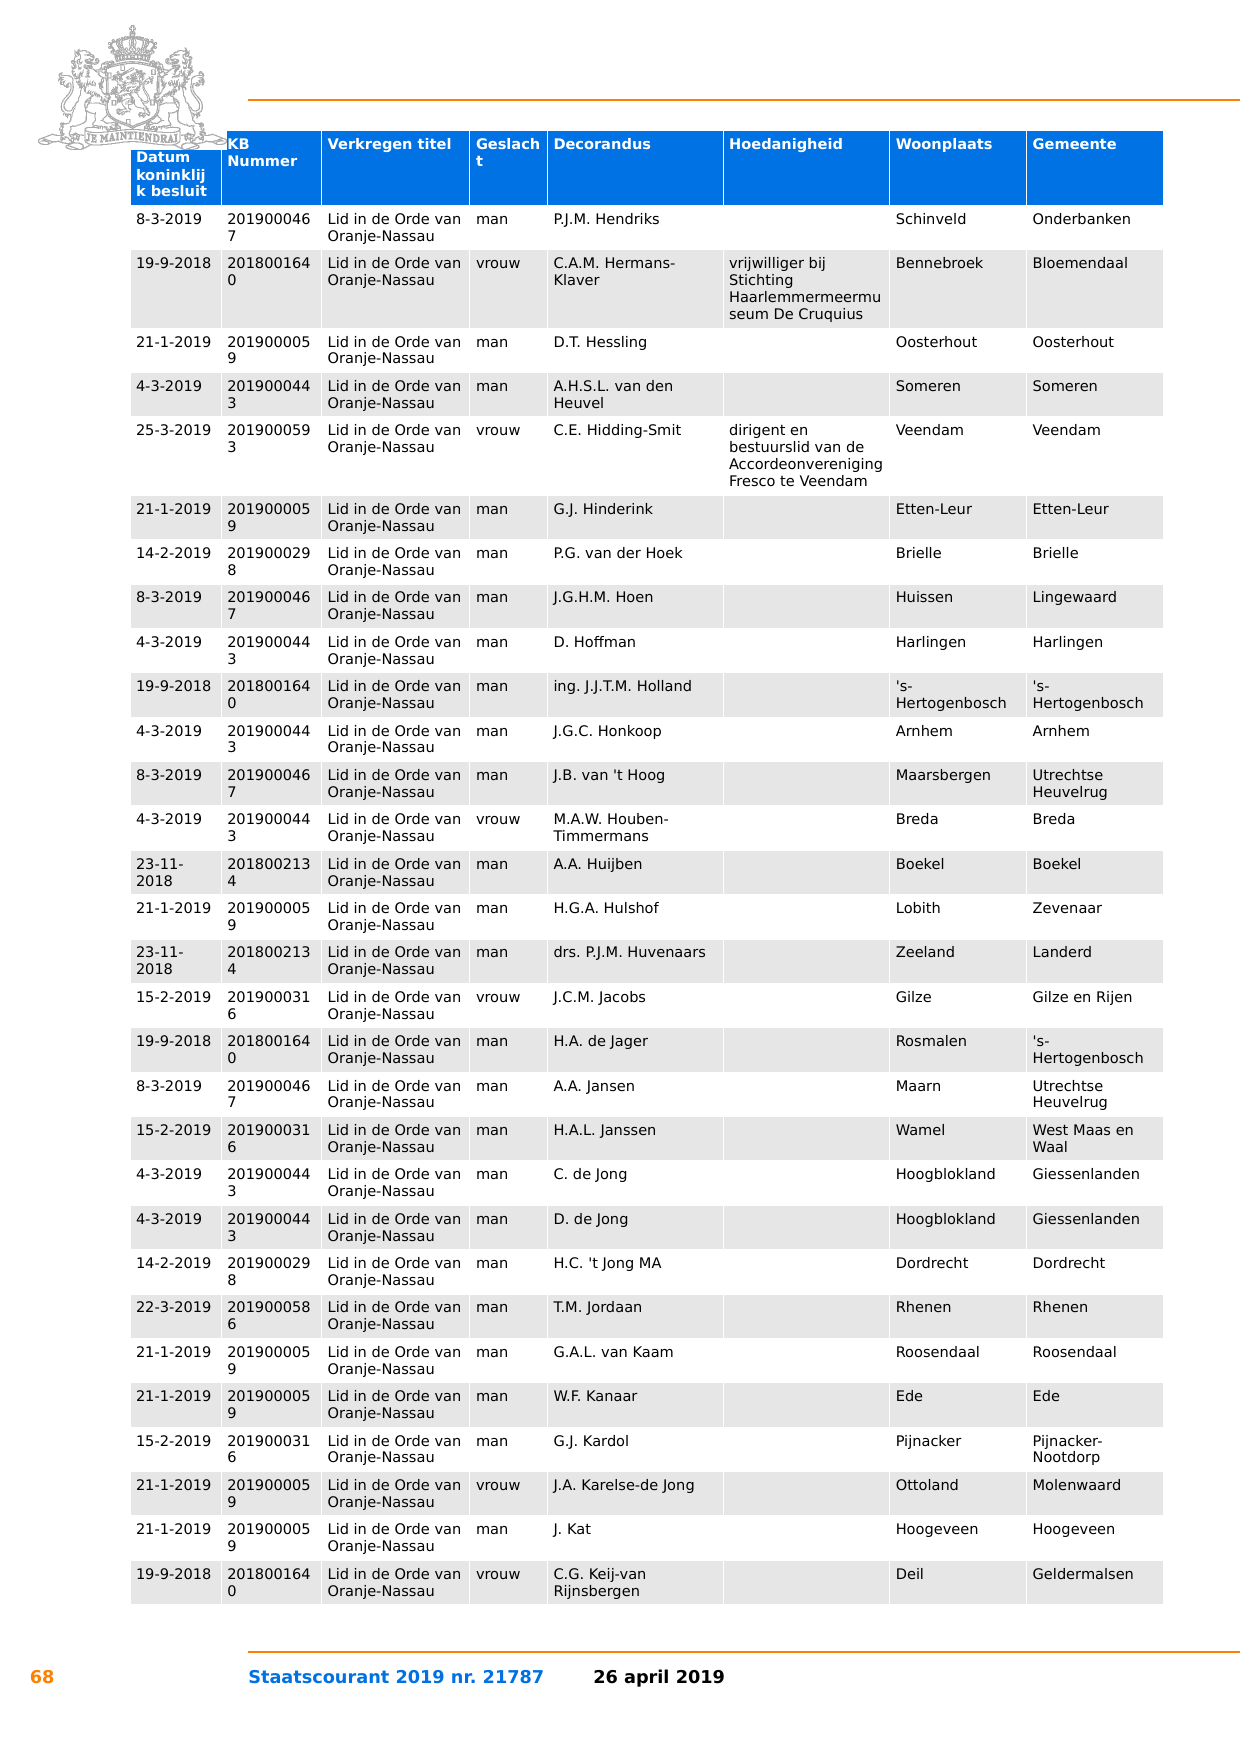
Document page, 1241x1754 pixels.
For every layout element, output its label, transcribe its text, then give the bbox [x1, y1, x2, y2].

table_cell Lid in de Orde van Oranje-Nassau [322, 895, 469, 938]
table_cell [724, 1028, 889, 1072]
table_cell Lid in de Orde van Oranje-Nassau [322, 206, 469, 249]
table_cell [724, 1073, 889, 1116]
table_cell Harlingen [1027, 629, 1163, 672]
table_cell man [470, 585, 547, 628]
table_cell 4-3-2019 [131, 806, 221, 850]
table_cell 14-2-2019 [131, 540, 221, 583]
table_cell 2019000467 [222, 762, 321, 805]
table_cell Brielle [1027, 540, 1163, 583]
table_cell Lid in de Orde van Oranje-Nassau [322, 762, 469, 805]
table_cell Maarn [890, 1073, 1026, 1116]
table_cell Oosterhout [1027, 329, 1163, 372]
table_cell [724, 1339, 889, 1382]
table_cell Roosendaal [1027, 1339, 1163, 1382]
table_cell vrouw [470, 806, 547, 850]
table_cell Lid in de Orde van Oranje-Nassau [322, 1206, 469, 1249]
table_cell 8-3-2019 [131, 585, 221, 628]
table_cell P.J.M. Hendriks [548, 206, 723, 249]
table_header Woonplaats [890, 131, 1026, 205]
table_cell Lid in de Orde van Oranje-Nassau [322, 1561, 469, 1604]
table_cell dirigent en bestuurslid van de Accordeonvereniging Fresco te Veendam [724, 418, 889, 495]
table_cell H.C. 't Jong MA [548, 1250, 723, 1293]
table_cell [724, 629, 889, 672]
table_cell 14-2-2019 [131, 1250, 221, 1293]
table_cell W.F. Kanaar [548, 1383, 723, 1427]
table_cell Lid in de Orde van Oranje-Nassau [322, 1073, 469, 1116]
table_cell Gilze [890, 984, 1026, 1027]
table_cell C.E. Hidding-Smit [548, 418, 723, 495]
table_header Hoedanigheid [724, 131, 889, 205]
table_cell 2019000298 [222, 1250, 321, 1293]
table_cell 2019000467 [222, 206, 321, 249]
table_cell D. de Jong [548, 1206, 723, 1249]
table_cell man [470, 206, 547, 249]
table_cell Landerd [1027, 940, 1163, 983]
table_cell 2019000467 [222, 1073, 321, 1116]
table_cell Gilze en Rijen [1027, 984, 1163, 1027]
table_cell Lid in de Orde van Oranje-Nassau [322, 1295, 469, 1338]
table_cell 19-9-2018 [131, 1561, 221, 1604]
table_cell 21-1-2019 [131, 1472, 221, 1515]
table_cell Lid in de Orde van Oranje-Nassau [322, 496, 469, 539]
table_cell Schinveld [890, 206, 1026, 249]
table_cell Ede [890, 1383, 1026, 1427]
table_cell 4-3-2019 [131, 1206, 221, 1249]
table_cell Rhenen [890, 1295, 1026, 1338]
table_cell Harlingen [890, 629, 1026, 672]
picture [38, 25, 227, 150]
table_cell vrijwilliger bij Stichting Haarlemmermeermuseum De Cruquius [724, 250, 889, 328]
table_cell Lid in de Orde van Oranje-Nassau [322, 1161, 469, 1205]
table_cell 2019000059 [222, 1339, 321, 1382]
table_cell [724, 984, 889, 1027]
table_cell 21-1-2019 [131, 1339, 221, 1382]
table_cell P.G. van der Hoek [548, 540, 723, 583]
table_cell 19-9-2018 [131, 673, 221, 717]
table_cell 2019000059 [222, 1516, 321, 1560]
table_cell Breda [1027, 806, 1163, 850]
table_cell 2019000059 [222, 1383, 321, 1427]
table_cell Lid in de Orde van Oranje-Nassau [322, 984, 469, 1027]
table_cell 8-3-2019 [131, 206, 221, 249]
table_cell J. Kat [548, 1516, 723, 1560]
table_cell 2018002134 [222, 940, 321, 983]
table_cell 8-3-2019 [131, 762, 221, 805]
table_cell Oosterhout [890, 329, 1026, 372]
table_cell Bennebroek [890, 250, 1026, 328]
table_cell 2019000059 [222, 496, 321, 539]
table_cell J.C.M. Jacobs [548, 984, 723, 1027]
table_cell 21-1-2019 [131, 1516, 221, 1560]
table_header KB Nummer [222, 131, 321, 205]
table_cell J.A. Karelse-de Jong [548, 1472, 723, 1515]
table_cell [724, 1472, 889, 1515]
table_cell West Maas en Waal [1027, 1117, 1163, 1160]
table_cell vrouw [470, 984, 547, 1027]
table_cell man [470, 1339, 547, 1382]
table_cell Etten-Leur [1027, 496, 1163, 539]
table_cell [724, 1161, 889, 1205]
table_cell Dordrecht [1027, 1250, 1163, 1293]
table_cell [724, 1428, 889, 1471]
table_cell Lid in de Orde van Oranje-Nassau [322, 1117, 469, 1160]
table_cell [724, 1383, 889, 1427]
table_cell [724, 673, 889, 717]
table_cell G.J. Hinderink [548, 496, 723, 539]
table_cell 15-2-2019 [131, 1428, 221, 1471]
table_cell man [470, 762, 547, 805]
table_cell 's-Hertogenbosch [1027, 1028, 1163, 1072]
table_cell man [470, 1428, 547, 1471]
table_cell 's-Hertogenbosch [1027, 673, 1163, 717]
table_cell 4-3-2019 [131, 1161, 221, 1205]
table_cell Ede [1027, 1383, 1163, 1427]
table_cell vrouw [470, 250, 547, 328]
table_cell G.J. Kardol [548, 1428, 723, 1471]
table_cell 2019000443 [222, 629, 321, 672]
table_cell Breda [890, 806, 1026, 850]
table_cell H.G.A. Hulshof [548, 895, 723, 938]
table_cell Boekel [1027, 851, 1163, 894]
table_cell 21-1-2019 [131, 895, 221, 938]
table_cell ing. J.J.T.M. Holland [548, 673, 723, 717]
table_cell Lid in de Orde van Oranje-Nassau [322, 585, 469, 628]
table_cell Arnhem [890, 718, 1026, 761]
table_cell 4-3-2019 [131, 373, 221, 416]
table_cell 's-Hertogenbosch [890, 673, 1026, 717]
table_cell Lid in de Orde van Oranje-Nassau [322, 851, 469, 894]
table_cell [724, 206, 889, 249]
table_cell Hoogeveen [1027, 1516, 1163, 1560]
table_cell Pijnacker-Nootdorp [1027, 1428, 1163, 1471]
table_cell Ottoland [890, 1472, 1026, 1515]
table_cell T.M. Jordaan [548, 1295, 723, 1338]
table_cell [724, 1516, 889, 1560]
table_cell man [470, 1161, 547, 1205]
table_cell Lid in de Orde van Oranje-Nassau [322, 629, 469, 672]
table_cell Lid in de Orde van Oranje-Nassau [322, 1028, 469, 1072]
table_cell Lid in de Orde van Oranje-Nassau [322, 673, 469, 717]
table_cell Arnhem [1027, 718, 1163, 761]
table_cell 2019000443 [222, 1206, 321, 1249]
table_header Geslacht [470, 131, 547, 205]
table_cell [724, 373, 889, 416]
table_cell [724, 496, 889, 539]
table_cell A.A. Jansen [548, 1073, 723, 1116]
table_cell vrouw [470, 418, 547, 495]
table_cell vrouw [470, 1561, 547, 1604]
table_cell Geldermalsen [1027, 1561, 1163, 1604]
table_cell C. de Jong [548, 1161, 723, 1205]
table_header Datum koninklijk besluit [131, 150, 221, 205]
table_cell 2019000586 [222, 1295, 321, 1338]
table_cell Lid in de Orde van Oranje-Nassau [322, 1383, 469, 1427]
table_cell man [470, 895, 547, 938]
table_cell Dordrecht [890, 1250, 1026, 1293]
table_cell Lid in de Orde van Oranje-Nassau [322, 1516, 469, 1560]
table_cell 19-9-2018 [131, 250, 221, 328]
table_cell 22-3-2019 [131, 1295, 221, 1338]
table_cell [724, 1206, 889, 1249]
table_cell man [470, 1117, 547, 1160]
table_cell 2019000298 [222, 540, 321, 583]
table_cell Lobith [890, 895, 1026, 938]
table_cell Deil [890, 1561, 1026, 1604]
table_cell J.G.C. Honkoop [548, 718, 723, 761]
table_cell [724, 806, 889, 850]
table_cell D.T. Hessling [548, 329, 723, 372]
table_cell Lid in de Orde van Oranje-Nassau [322, 1428, 469, 1471]
table_cell M.A.W. Houben-Timmermans [548, 806, 723, 850]
table_cell [724, 1561, 889, 1604]
table_cell Zeeland [890, 940, 1026, 983]
table_cell A.H.S.L. van den Heuvel [548, 373, 723, 416]
table_cell 4-3-2019 [131, 718, 221, 761]
table_cell Zevenaar [1027, 895, 1163, 938]
table_cell Boekel [890, 851, 1026, 894]
table_cell [724, 762, 889, 805]
table_cell Lid in de Orde van Oranje-Nassau [322, 718, 469, 761]
table_cell Lingewaard [1027, 585, 1163, 628]
table_cell G.A.L. van Kaam [548, 1339, 723, 1382]
table_cell Lid in de Orde van Oranje-Nassau [322, 418, 469, 495]
table_cell Rosmalen [890, 1028, 1026, 1072]
table_cell 2019000059 [222, 329, 321, 372]
table_header Decorandus [548, 131, 723, 205]
table_cell D. Hoffman [548, 629, 723, 672]
table_cell 2019000059 [222, 1472, 321, 1515]
table_cell Pijnacker [890, 1428, 1026, 1471]
table_cell Etten-Leur [890, 496, 1026, 539]
table_cell [724, 1250, 889, 1293]
table_cell Utrechtse Heuvelrug [1027, 1073, 1163, 1116]
table_cell 15-2-2019 [131, 1117, 221, 1160]
table_header Gemeente [1027, 131, 1163, 205]
table_cell 4-3-2019 [131, 629, 221, 672]
table_cell man [470, 851, 547, 894]
table_cell Lid in de Orde van Oranje-Nassau [322, 1472, 469, 1515]
table_cell A.A. Huijben [548, 851, 723, 894]
table_cell 19-9-2018 [131, 1028, 221, 1072]
table_cell [724, 1295, 889, 1338]
table_cell Lid in de Orde van Oranje-Nassau [322, 1250, 469, 1293]
table_cell 2019000443 [222, 718, 321, 761]
table_cell 2019000316 [222, 984, 321, 1027]
table_cell Giessenlanden [1027, 1161, 1163, 1205]
table_cell [724, 718, 889, 761]
table_cell 2019000443 [222, 1161, 321, 1205]
table_cell Lid in de Orde van Oranje-Nassau [322, 329, 469, 372]
table_cell Lid in de Orde van Oranje-Nassau [322, 940, 469, 983]
table_cell 21-1-2019 [131, 329, 221, 372]
table_cell man [470, 629, 547, 672]
table_cell 2018002134 [222, 851, 321, 894]
table_cell H.A. de Jager [548, 1028, 723, 1072]
table_cell 2018001640 [222, 1561, 321, 1604]
table_cell [724, 851, 889, 894]
table_cell Roosendaal [890, 1339, 1026, 1382]
table_cell man [470, 1073, 547, 1116]
table_cell Hoogblokland [890, 1161, 1026, 1205]
table_cell man [470, 1250, 547, 1293]
table_cell Rhenen [1027, 1295, 1163, 1338]
table_cell 15-2-2019 [131, 984, 221, 1027]
table_cell man [470, 718, 547, 761]
table_cell 21-1-2019 [131, 496, 221, 539]
table_cell Giessenlanden [1027, 1206, 1163, 1249]
table_cell 2019000443 [222, 806, 321, 850]
table_cell 25-3-2019 [131, 418, 221, 495]
table_cell 2019000316 [222, 1117, 321, 1160]
table_cell Utrechtse Heuvelrug [1027, 762, 1163, 805]
table_cell 23-11-2018 [131, 851, 221, 894]
table_cell J.G.H.M. Hoen [548, 585, 723, 628]
table_cell Hoogeveen [890, 1516, 1026, 1560]
table_cell man [470, 1383, 547, 1427]
table_cell man [470, 1206, 547, 1249]
table_cell Molenwaard [1027, 1472, 1163, 1515]
table_cell 2018001640 [222, 673, 321, 717]
table_cell Hoogblokland [890, 1206, 1026, 1249]
table_cell Veendam [1027, 418, 1163, 495]
table_cell Lid in de Orde van Oranje-Nassau [322, 250, 469, 328]
table_cell man [470, 1028, 547, 1072]
table_cell Lid in de Orde van Oranje-Nassau [322, 373, 469, 416]
table_cell Brielle [890, 540, 1026, 583]
table_cell Onderbanken [1027, 206, 1163, 249]
table_cell vrouw [470, 1472, 547, 1515]
table_cell C.A.M. Hermans-Klaver [548, 250, 723, 328]
table_cell 8-3-2019 [131, 1073, 221, 1116]
table_cell drs. P.J.M. Huvenaars [548, 940, 723, 983]
table_cell man [470, 673, 547, 717]
table_cell [724, 329, 889, 372]
table_cell [724, 1117, 889, 1160]
table_cell Veendam [890, 418, 1026, 495]
table_cell 2019000593 [222, 418, 321, 495]
table_cell 2019000467 [222, 585, 321, 628]
table_cell J.B. van 't Hoog [548, 762, 723, 805]
table_cell Someren [1027, 373, 1163, 416]
table_cell [724, 585, 889, 628]
table_cell Maarsbergen [890, 762, 1026, 805]
table_cell 21-1-2019 [131, 1383, 221, 1427]
table_cell [724, 895, 889, 938]
table_cell Someren [890, 373, 1026, 416]
table_cell Lid in de Orde van Oranje-Nassau [322, 806, 469, 850]
table_cell man [470, 940, 547, 983]
table_cell Bloemendaal [1027, 250, 1163, 328]
table_cell 2018001640 [222, 1028, 321, 1072]
table_cell Wamel [890, 1117, 1026, 1160]
table_cell 2019000316 [222, 1428, 321, 1471]
table_cell man [470, 373, 547, 416]
table_cell man [470, 1295, 547, 1338]
table_cell 2019000443 [222, 373, 321, 416]
table_cell Lid in de Orde van Oranje-Nassau [322, 1339, 469, 1382]
table_cell man [470, 496, 547, 539]
table_cell C.G. Keij-van Rijnsbergen [548, 1561, 723, 1604]
table_cell 2018001640 [222, 250, 321, 328]
table_cell H.A.L. Janssen [548, 1117, 723, 1160]
table_cell Lid in de Orde van Oranje-Nassau [322, 540, 469, 583]
table_cell 2019000059 [222, 895, 321, 938]
table_cell man [470, 540, 547, 583]
table_cell 23-11-2018 [131, 940, 221, 983]
table_cell Huissen [890, 585, 1026, 628]
table_cell [724, 940, 889, 983]
table_cell [724, 540, 889, 583]
table_cell man [470, 329, 547, 372]
table_header Verkregen titel [322, 131, 469, 205]
table_cell man [470, 1516, 547, 1560]
